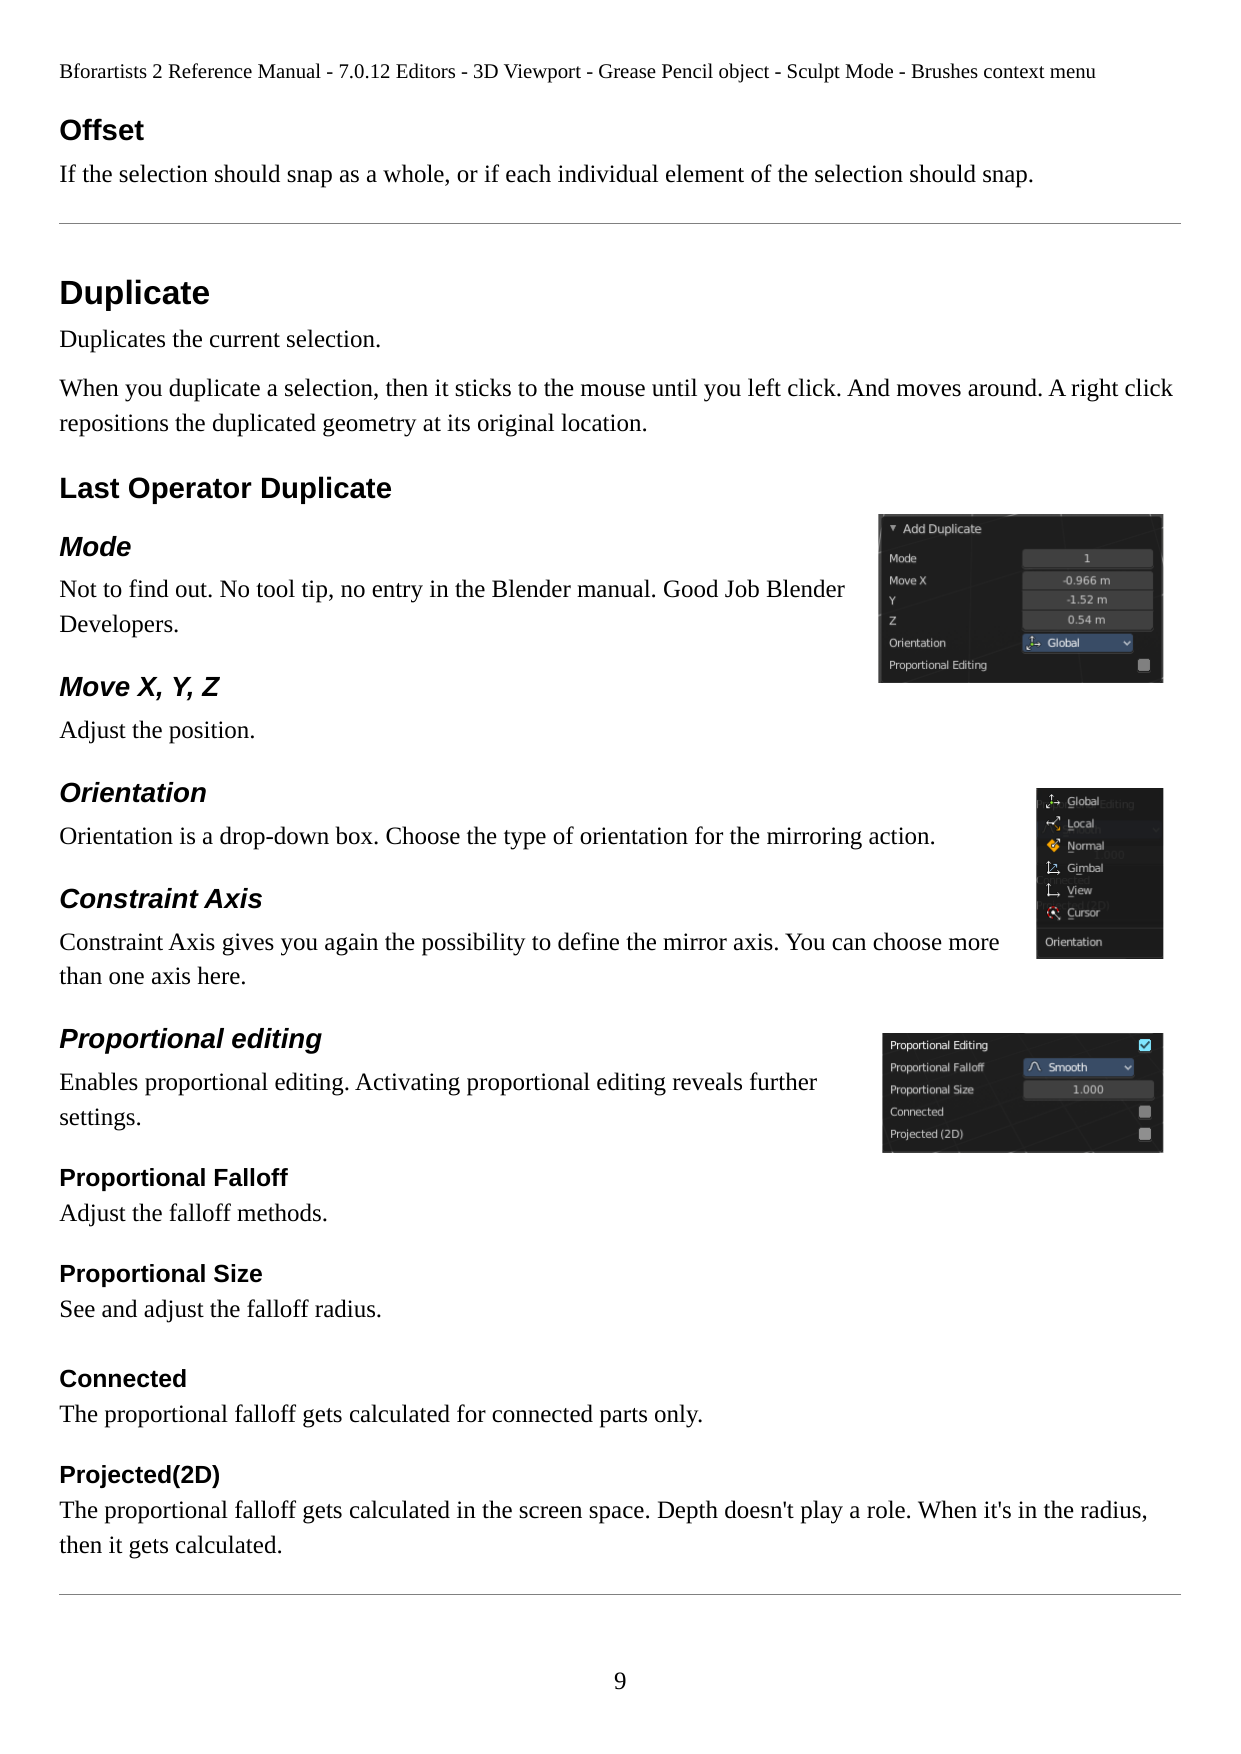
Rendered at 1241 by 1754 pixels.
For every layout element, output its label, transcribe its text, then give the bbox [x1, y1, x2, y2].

subtitle Proportional editing [59, 1023, 1181, 1054]
subtitle [1164, 530, 1181, 562]
picture [1036, 788, 1164, 959]
picture [882, 1033, 1164, 1153]
subtitle Connected [59, 1364, 1181, 1393]
subtitle Orientation [59, 776, 1181, 808]
text See and adjust the falloff radius. [59, 1294, 1181, 1323]
text Constraint Axis gives you again the possibility to define the mirror axis. You can choose more than one axis here. [59, 927, 1181, 990]
subtitle Projected(2D) [59, 1461, 1181, 1489]
subtitle Duplicate [59, 273, 1181, 312]
subtitle Offset [59, 113, 1181, 146]
text Duplicates the current selection. [59, 324, 1181, 353]
text Orientation is a drop-down box. Choose the type of orientation for the mirroring action. [59, 821, 1036, 849]
text Enables proportional editing. Activating proportional editing reveals further settings. [59, 1067, 882, 1130]
text Adjust the position. [59, 715, 1181, 743]
subtitle Proportional Size [59, 1259, 1181, 1288]
subtitle Constraint Axis [59, 882, 1036, 914]
text When you duplicate a selection, then it sticks to the mouse until you left click. And moves around. A right click repositions the duplicated geometry at its original location. [59, 373, 1181, 436]
text The proportional falloff gets calculated in the screen space. Depth doesn't play a role. When it's in the radius, then it gets calculated. [59, 1495, 1181, 1559]
subtitle Move X, Y, Z [59, 670, 1181, 702]
text The proportional falloff gets calculated for connected parts only. [59, 1399, 1181, 1428]
subtitle Mode [59, 530, 878, 562]
subtitle Last Operator Duplicate [59, 471, 1181, 505]
subtitle Proportional Falloff [59, 1163, 1181, 1192]
subtitle [1164, 882, 1181, 914]
text Adjust the falloff methods. [59, 1198, 1181, 1227]
text If the selection should snap as a whole, or if each individual element of the selection should snap. [59, 159, 1181, 188]
picture [878, 514, 1164, 683]
text Not to find out. No tool tip, no entry in the Blender manual. Good Job Blender Developers. [59, 574, 878, 638]
